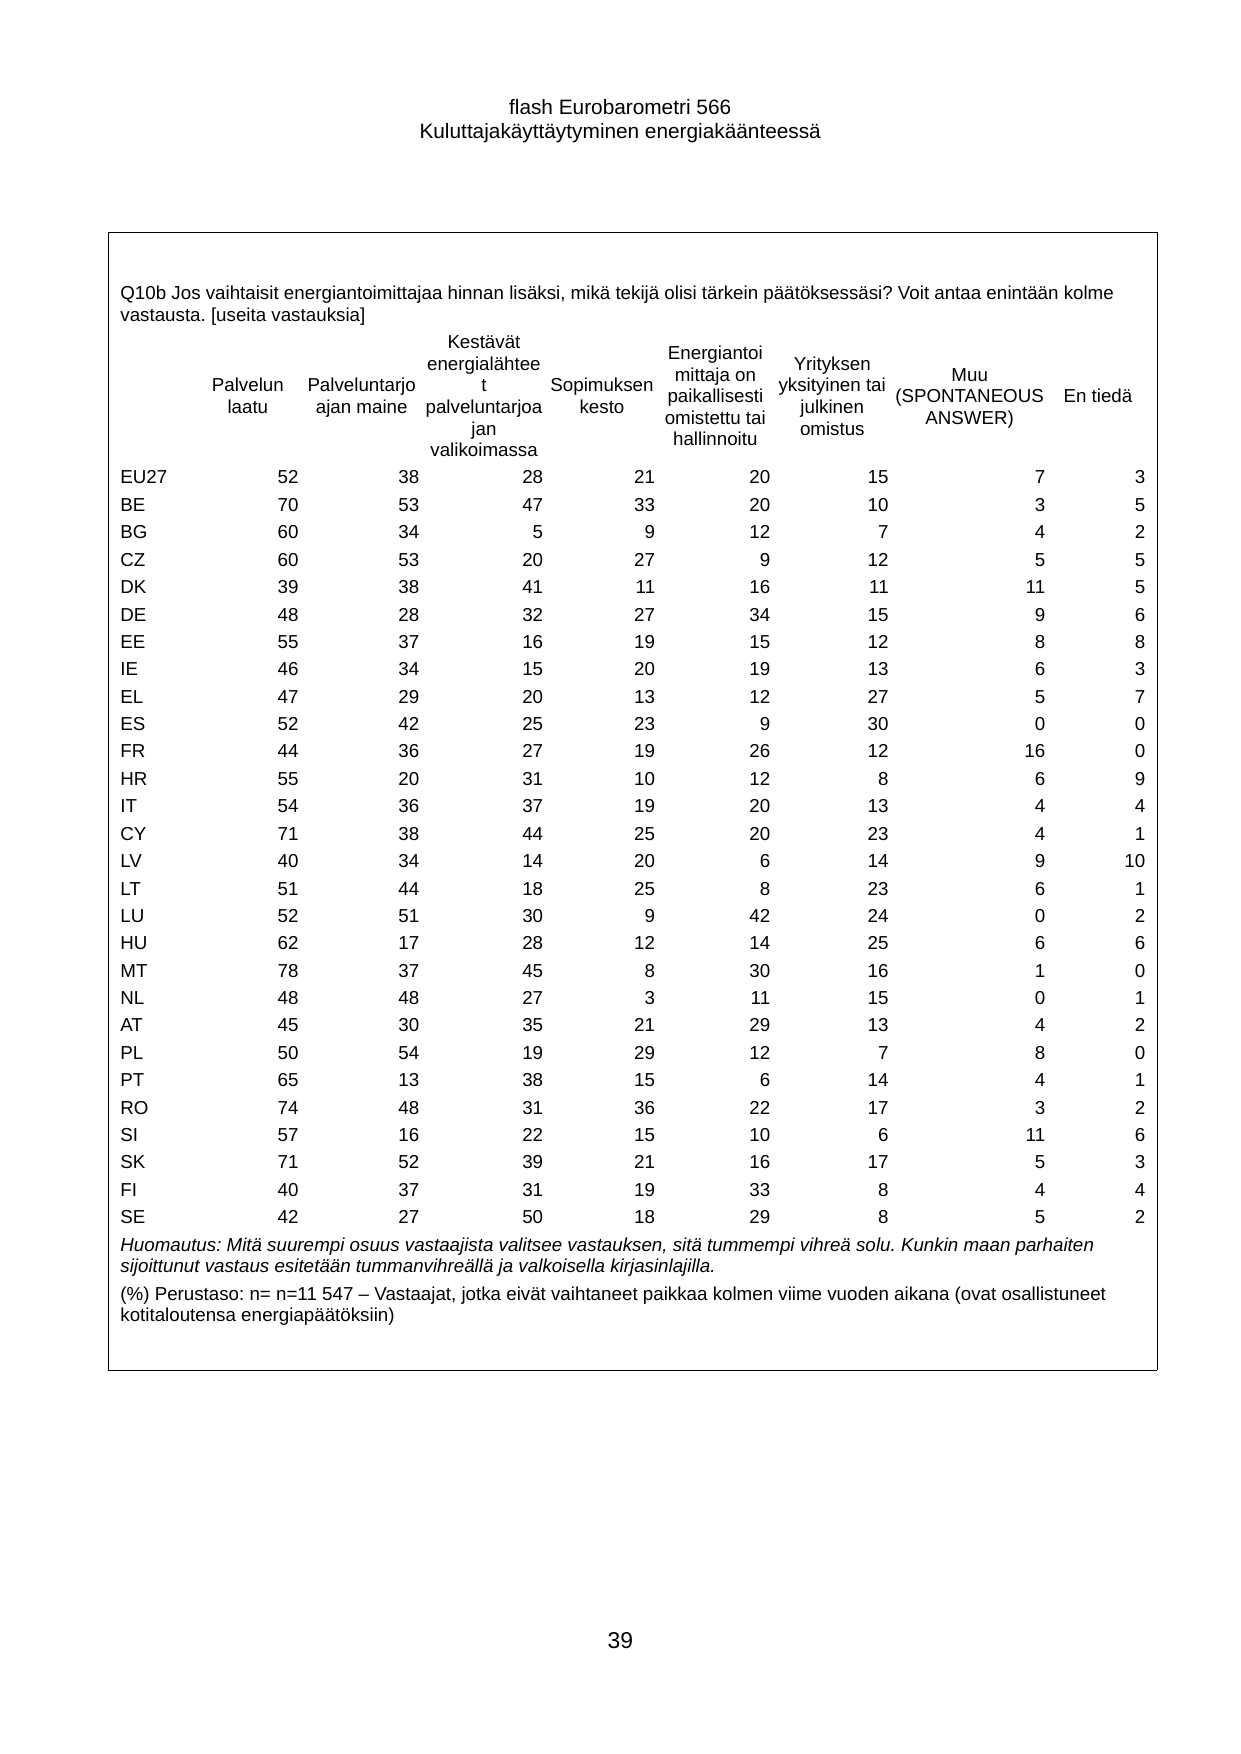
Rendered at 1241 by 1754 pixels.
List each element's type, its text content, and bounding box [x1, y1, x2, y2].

table_cell 26 [658, 738, 773, 765]
table_cell 42 [301, 710, 422, 737]
table_cell 20 [658, 792, 773, 819]
table_cell 3 [891, 1094, 1048, 1121]
table_cell 8 [773, 765, 891, 792]
table_cell 16 [658, 573, 773, 600]
table_cell 6 [773, 1121, 891, 1148]
table_cell 13 [546, 683, 658, 710]
table_cell 28 [301, 600, 422, 628]
table_cell 9 [546, 518, 658, 546]
table_cell 20 [546, 655, 658, 683]
table_cell 51 [301, 902, 422, 929]
table_cell BE [117, 491, 194, 518]
table_cell 23 [773, 874, 891, 902]
table_cell ES [117, 710, 194, 737]
table_cell 17 [773, 1094, 891, 1121]
table_cell 4 [1048, 792, 1148, 819]
table_cell 19 [658, 655, 773, 683]
table_cell 11 [773, 573, 891, 600]
table_cell HU [117, 929, 194, 957]
table_cell EL [117, 683, 194, 710]
table_cell 6 [891, 765, 1048, 792]
table_cell 0 [891, 710, 1048, 737]
table_cell 39 [194, 573, 301, 600]
table_cell 42 [658, 902, 773, 929]
table_cell 7 [773, 518, 891, 546]
table_cell 19 [546, 792, 658, 819]
table_cell 52 [301, 1148, 422, 1176]
table_cell 36 [301, 738, 422, 765]
table_cell 20 [658, 820, 773, 847]
table_cell 34 [301, 847, 422, 874]
table_cell 6 [1048, 1121, 1148, 1148]
table_cell 39 [422, 1148, 546, 1176]
table_cell 28 [422, 929, 546, 957]
table_cell 44 [422, 820, 546, 847]
table_cell 53 [301, 546, 422, 573]
table_cell 9 [891, 600, 1048, 628]
table_cell 5 [891, 1148, 1048, 1176]
table_cell 52 [194, 464, 301, 491]
table_cell DK [117, 573, 194, 600]
table_cell 8 [891, 628, 1048, 655]
table_cell 7 [773, 1039, 891, 1066]
table_cell CY [117, 820, 194, 847]
table_cell 12 [658, 1039, 773, 1066]
table_cell 14 [773, 847, 891, 874]
table_cell 48 [301, 1094, 422, 1121]
table_cell 30 [422, 902, 546, 929]
table_cell 34 [301, 518, 422, 546]
table_cell 48 [194, 600, 301, 628]
table_cell Kestävät energialähteet palveluntarjoajan valikoimassa [422, 328, 546, 463]
table_cell 9 [658, 546, 773, 573]
table_cell NL [117, 984, 194, 1011]
table_cell 38 [301, 573, 422, 600]
table_cell HR [117, 765, 194, 792]
table_cell 20 [422, 683, 546, 710]
table_cell 10 [546, 765, 658, 792]
table_cell 8 [658, 874, 773, 902]
table_cell 27 [546, 546, 658, 573]
table_header Q10b Jos vaihtaisit energiantoimittajaa hinnan lisäksi, mikä tekijä olisi tärkein päätöksessäsi? Voit antaa enintään kolme vastausta. [useita vastauksia] [117, 279, 1148, 328]
table_cell 53 [301, 491, 422, 518]
table_cell Energiantoimittaja on paikallisesti omistettu tai hallinnoitu [658, 328, 773, 463]
table_cell 10 [1048, 847, 1148, 874]
table_cell 13 [773, 655, 891, 683]
table_cell 71 [194, 1148, 301, 1176]
table_cell 74 [194, 1094, 301, 1121]
table_cell 38 [301, 464, 422, 491]
table_cell 17 [773, 1148, 891, 1176]
table_cell 40 [194, 1176, 301, 1203]
table_cell 16 [301, 1121, 422, 1148]
table_cell 4 [891, 1011, 1048, 1039]
table_cell 12 [658, 518, 773, 546]
table_cell 9 [891, 847, 1048, 874]
table_cell 16 [891, 738, 1048, 765]
table_cell 37 [422, 792, 546, 819]
table_cell 35 [422, 1011, 546, 1039]
table_cell DE [117, 600, 194, 628]
table_cell 4 [1048, 1176, 1148, 1203]
table_cell 36 [546, 1094, 658, 1121]
table_cell 30 [658, 957, 773, 984]
table_cell 27 [422, 984, 546, 1011]
table_cell 46 [194, 655, 301, 683]
table_cell Palveluntarjoajan maine [301, 328, 422, 463]
table_cell 16 [422, 628, 546, 655]
table_cell 1 [1048, 820, 1148, 847]
table_cell 8 [546, 957, 658, 984]
table_cell SI [117, 1121, 194, 1148]
table_cell 29 [546, 1039, 658, 1066]
table_cell EU27 [117, 464, 194, 491]
table_cell 4 [891, 1176, 1048, 1203]
table_cell En tiedä [1048, 328, 1148, 463]
table_cell 2 [1048, 1203, 1148, 1231]
table_cell 13 [773, 792, 891, 819]
table_cell BG [117, 518, 194, 546]
table_cell 29 [301, 683, 422, 710]
table_cell 15 [658, 628, 773, 655]
table_cell 3 [1048, 655, 1148, 683]
table_cell 19 [422, 1039, 546, 1066]
table_cell 15 [773, 984, 891, 1011]
table_cell 28 [422, 464, 546, 491]
table_cell 50 [194, 1039, 301, 1066]
table_cell 3 [1048, 464, 1148, 491]
table_cell 14 [773, 1066, 891, 1093]
table_cell 45 [194, 1011, 301, 1039]
table_cell 21 [546, 1148, 658, 1176]
table_cell 31 [422, 1176, 546, 1203]
table_cell 23 [773, 820, 891, 847]
table_cell 2 [1048, 1094, 1148, 1121]
table_cell 12 [658, 683, 773, 710]
table_cell 37 [301, 957, 422, 984]
table_cell 13 [301, 1066, 422, 1093]
table_cell 5 [1048, 546, 1148, 573]
table_cell 9 [546, 902, 658, 929]
table_cell 5 [1048, 491, 1148, 518]
table_cell 2 [1048, 518, 1148, 546]
table_cell 37 [301, 628, 422, 655]
table_cell 5 [891, 683, 1048, 710]
table_cell 10 [658, 1121, 773, 1148]
table_cell 3 [1048, 1148, 1148, 1176]
table_cell 25 [422, 710, 546, 737]
table_cell 12 [773, 546, 891, 573]
table_cell [117, 328, 194, 463]
table_cell (%) Perustaso: n= n=11 547 – Vastaajat, jotka eivät vaihtaneet paikkaa kolmen viime vuoden aikana (ovat osallistuneet kotitaloutensa energiapäätöksiin) [117, 1280, 1148, 1328]
table_cell 31 [422, 765, 546, 792]
table_cell 50 [422, 1203, 546, 1231]
table_cell 30 [301, 1011, 422, 1039]
table_cell 34 [658, 600, 773, 628]
table_cell 20 [658, 491, 773, 518]
table_cell 15 [546, 1121, 658, 1148]
table_cell 1 [891, 957, 1048, 984]
table_cell 24 [773, 902, 891, 929]
table_cell 6 [891, 874, 1048, 902]
table_cell 60 [194, 518, 301, 546]
table_cell 14 [658, 929, 773, 957]
table_cell 18 [422, 874, 546, 902]
table_cell 0 [1048, 738, 1148, 765]
table_cell 16 [773, 957, 891, 984]
table_cell 0 [891, 984, 1048, 1011]
table_cell CZ [117, 546, 194, 573]
table_cell 27 [301, 1203, 422, 1231]
table_cell Yrityksen yksityinen tai julkinen omistus [773, 328, 891, 463]
table_cell Muu (SPONTANEOUS ANSWER) [891, 328, 1048, 463]
table_cell 65 [194, 1066, 301, 1093]
table_cell 40 [194, 847, 301, 874]
table_cell 8 [773, 1176, 891, 1203]
table_cell 70 [194, 491, 301, 518]
table_cell 18 [546, 1203, 658, 1231]
table_cell 2 [1048, 902, 1148, 929]
table_cell 6 [658, 847, 773, 874]
table_cell 11 [658, 984, 773, 1011]
table_cell 15 [422, 655, 546, 683]
table_cell 22 [422, 1121, 546, 1148]
table_cell 20 [546, 847, 658, 874]
table_cell 38 [422, 1066, 546, 1093]
table_cell FR [117, 738, 194, 765]
table_cell MT [117, 957, 194, 984]
table_cell 6 [891, 929, 1048, 957]
table_cell 8 [773, 1203, 891, 1231]
table_cell 48 [301, 984, 422, 1011]
table_cell 16 [658, 1148, 773, 1176]
table_cell LV [117, 847, 194, 874]
table_cell 52 [194, 902, 301, 929]
table_cell 5 [891, 1203, 1048, 1231]
table_cell 78 [194, 957, 301, 984]
table_cell SE [117, 1203, 194, 1231]
table_cell 47 [422, 491, 546, 518]
table_cell 19 [546, 738, 658, 765]
table_cell 12 [773, 738, 891, 765]
table_cell 31 [422, 1094, 546, 1121]
table_cell 37 [301, 1176, 422, 1203]
table_cell 7 [891, 464, 1048, 491]
table_cell 6 [658, 1066, 773, 1093]
table_cell 19 [546, 628, 658, 655]
table_cell 22 [658, 1094, 773, 1121]
table_cell 4 [891, 792, 1048, 819]
table_cell 0 [1048, 957, 1148, 984]
table_cell 6 [1048, 929, 1148, 957]
table_cell IE [117, 655, 194, 683]
table_cell 9 [1048, 765, 1148, 792]
table_cell PL [117, 1039, 194, 1066]
table_cell 6 [1048, 600, 1148, 628]
table_cell 20 [658, 464, 773, 491]
table_cell Palvelun laatu [194, 328, 301, 463]
table_cell 27 [546, 600, 658, 628]
table_cell 44 [194, 738, 301, 765]
table_cell 6 [891, 655, 1048, 683]
table_cell 19 [546, 1176, 658, 1203]
table_cell 10 [773, 491, 891, 518]
table_cell 12 [773, 628, 891, 655]
table_cell 5 [891, 546, 1048, 573]
table_cell 29 [658, 1203, 773, 1231]
table_cell 20 [422, 546, 546, 573]
table_cell 27 [773, 683, 891, 710]
table_cell FI [117, 1176, 194, 1203]
table_cell 1 [1048, 874, 1148, 902]
table_cell RO [117, 1094, 194, 1121]
table_cell 21 [546, 464, 658, 491]
table_cell 47 [194, 683, 301, 710]
table_cell 41 [422, 573, 546, 600]
table_cell EE [117, 628, 194, 655]
table_cell 11 [891, 573, 1048, 600]
table_cell AT [117, 1011, 194, 1039]
table_cell 15 [546, 1066, 658, 1093]
table_cell 57 [194, 1121, 301, 1148]
table_cell IT [117, 792, 194, 819]
table_cell 54 [194, 792, 301, 819]
table_cell 36 [301, 792, 422, 819]
table_cell 34 [301, 655, 422, 683]
table_cell 71 [194, 820, 301, 847]
table_cell 11 [546, 573, 658, 600]
table_cell 4 [891, 1066, 1048, 1093]
table_cell 20 [301, 765, 422, 792]
table_cell 33 [658, 1176, 773, 1203]
table_cell 29 [658, 1011, 773, 1039]
table_cell Huomautus: Mitä suurempi osuus vastaajista valitsee vastauksen, sitä tummempi vihreä solu. Kunkin maan parhaiten sijoittunut vastaus esitetään tummanvihreällä ja valkoisella kirjasinlajilla. [117, 1231, 1148, 1279]
table_cell 15 [773, 464, 891, 491]
table_cell 25 [546, 874, 658, 902]
table_cell 5 [1048, 573, 1148, 600]
table_cell 33 [546, 491, 658, 518]
table_cell 60 [194, 546, 301, 573]
table_cell 12 [658, 765, 773, 792]
table_cell 3 [546, 984, 658, 1011]
table_cell SK [117, 1148, 194, 1176]
table_cell 4 [891, 518, 1048, 546]
table_cell 8 [1048, 628, 1148, 655]
table_cell 48 [194, 984, 301, 1011]
table_cell LU [117, 902, 194, 929]
table_cell PT [117, 1066, 194, 1093]
table_cell 17 [301, 929, 422, 957]
table_cell 42 [194, 1203, 301, 1231]
table_cell 0 [1048, 710, 1148, 737]
table_cell 27 [422, 738, 546, 765]
table_cell 38 [301, 820, 422, 847]
table_cell 11 [891, 1121, 1048, 1148]
table_cell 25 [773, 929, 891, 957]
table_cell 23 [546, 710, 658, 737]
table_cell 1 [1048, 984, 1148, 1011]
table_cell 8 [891, 1039, 1048, 1066]
table_cell 1 [1048, 1066, 1148, 1093]
table_cell 55 [194, 628, 301, 655]
table_cell 25 [546, 820, 658, 847]
table_cell 30 [773, 710, 891, 737]
table_cell 0 [1048, 1039, 1148, 1066]
table_cell 9 [658, 710, 773, 737]
table_cell 12 [546, 929, 658, 957]
table_cell 45 [422, 957, 546, 984]
table_cell 32 [422, 600, 546, 628]
table_cell 7 [1048, 683, 1148, 710]
table_cell 62 [194, 929, 301, 957]
table_cell 21 [546, 1011, 658, 1039]
table_cell 0 [891, 902, 1048, 929]
table_cell 44 [301, 874, 422, 902]
table_cell 51 [194, 874, 301, 902]
table_cell 54 [301, 1039, 422, 1066]
table_cell 4 [891, 820, 1048, 847]
table_cell 5 [422, 518, 546, 546]
table_cell 3 [891, 491, 1048, 518]
table_cell 52 [194, 710, 301, 737]
table_cell LT [117, 874, 194, 902]
table_cell Sopimuksen kesto [546, 328, 658, 463]
table_cell 2 [1048, 1011, 1148, 1039]
table_cell 13 [773, 1011, 891, 1039]
table_cell 55 [194, 765, 301, 792]
table_cell 15 [773, 600, 891, 628]
table_cell 14 [422, 847, 546, 874]
